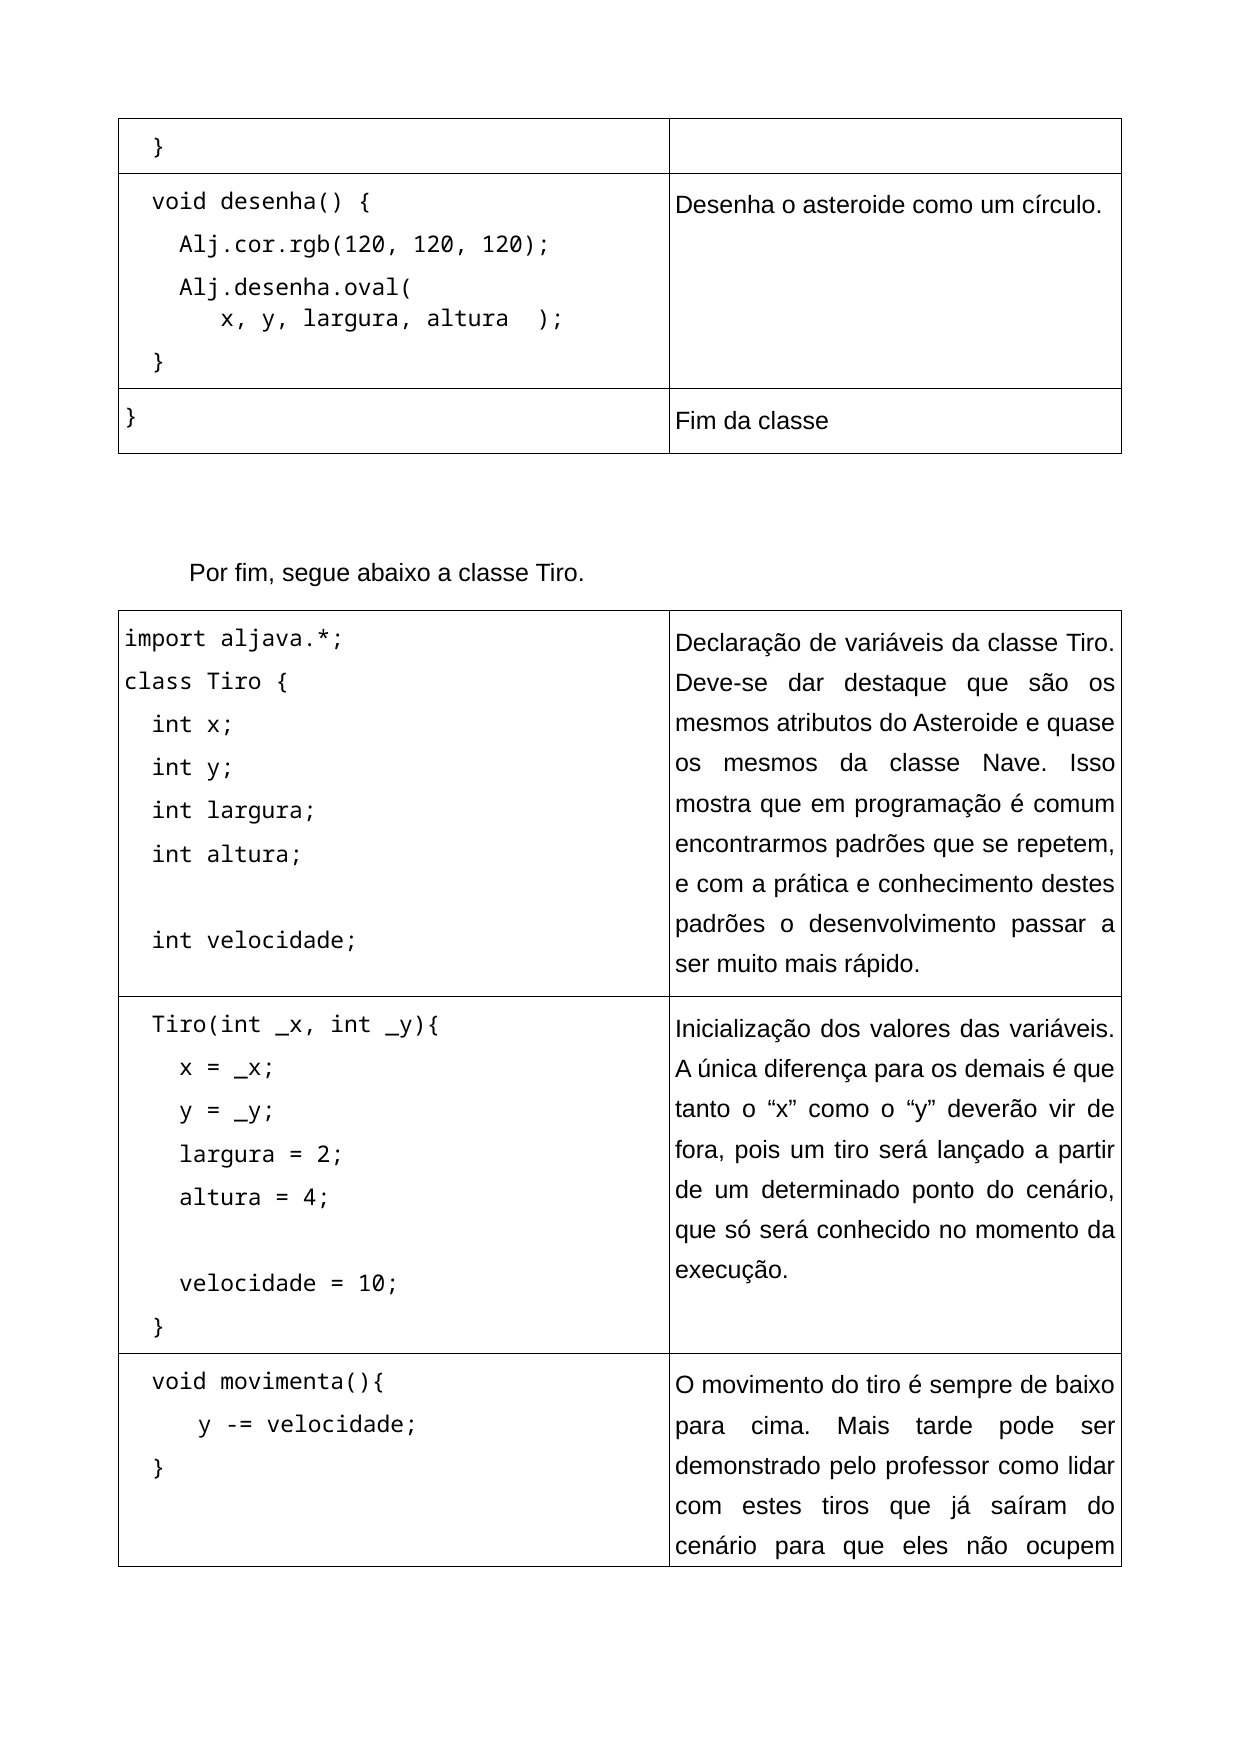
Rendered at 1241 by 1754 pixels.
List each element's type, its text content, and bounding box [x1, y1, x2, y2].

table_cell void desenha() { Alj.cor.rgb(120, 120, 120); Alj.desenha.oval( x, y, largura, altura ); } [119, 174, 669, 388]
table_cell Desenha o asteroide como um círculo. [670, 174, 1121, 388]
table_cell void movimenta(){ y -= velocidade; } [119, 1354, 669, 1566]
table_cell [670, 119, 1121, 173]
table_cell } [119, 119, 669, 173]
table_cell Fim da classe [670, 389, 1121, 453]
table_header Declaração de variáveis da classe Tiro. Deve-se dar destaque que são os mesmos atributos do Asteroide e quase os mesmos da classe Nave. Isso mostra que em programação é comum encontrarmos padrões que se repetem, e com a prática e conhecimento destes padrões o desenvolvimento passar a ser muito mais rápido. [670, 611, 1121, 996]
table_cell O movimento do tiro é sempre de baixo para cima. Mais tarde pode ser demonstrado pelo professor como lidar com estes tiros que já saíram do cenário para que eles não ocupem [670, 1354, 1121, 1566]
table_cell } [119, 389, 669, 453]
text Por fim, segue abaixo a classe Tiro. [118, 558, 1122, 586]
table_header import aljava.*; class Tiro { int x; int y; int largura; int altura; int velocidade; [119, 611, 669, 996]
table_cell Tiro(int _x, int _y){ x = _x; y = _y; largura = 2; altura = 4; velocidade = 10; } [119, 997, 669, 1353]
table_cell Inicialização dos valores das variáveis. A única diferença para os demais é que tanto o “x” como o “y” deverão vir de fora, pois um tiro será lançado a partir de um determinado ponto do cenário, que só será conhecido no momento da execução. [670, 997, 1121, 1353]
